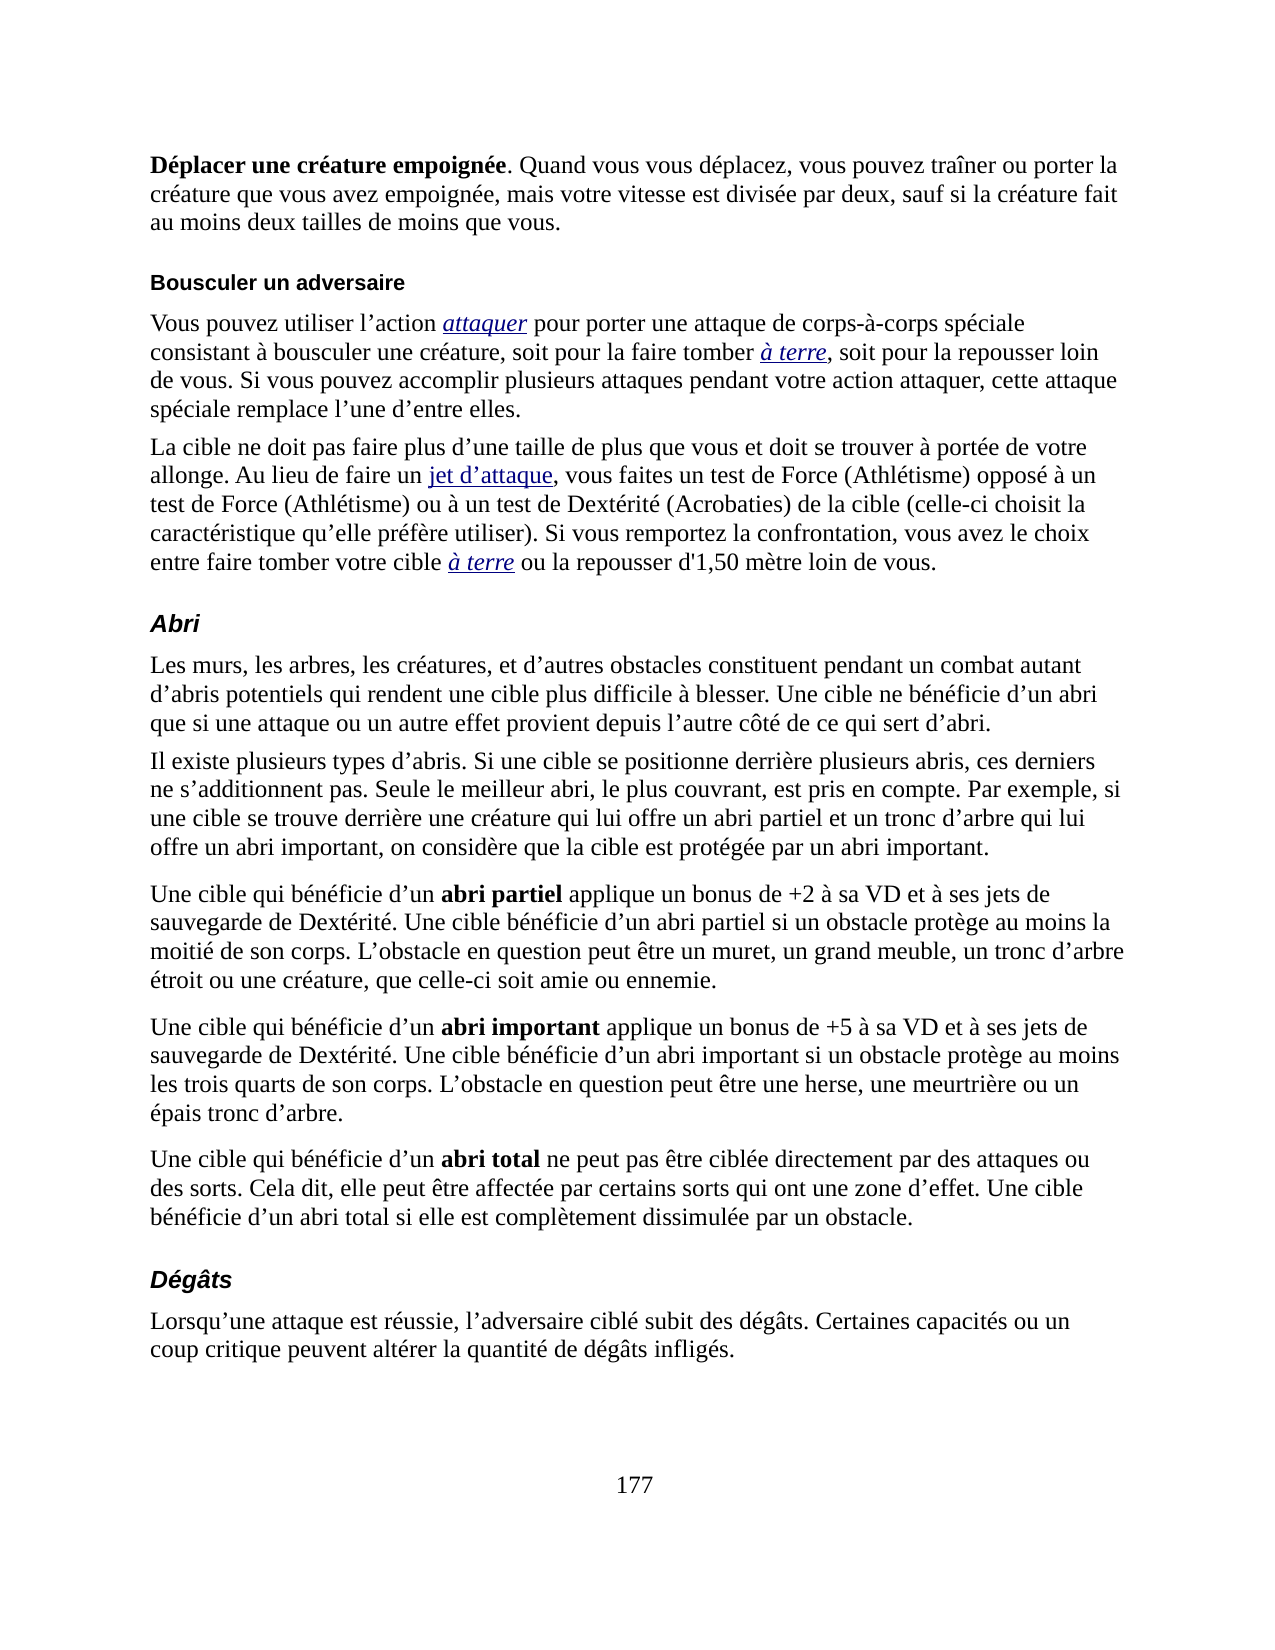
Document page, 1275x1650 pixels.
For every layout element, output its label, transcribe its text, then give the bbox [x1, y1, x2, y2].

text Une cible qui bénéficie d’un abri important applique un bonus de +5 à sa VD et à ses jets de sauvegarde de Dextérité. Une cible bénéficie d’un abri important si un obstacle protège au moins les trois quarts de son corps. L’obstacle en question peut être une herse, une meurtrière ou un épais tronc d’arbre. [150, 1012, 1125, 1127]
text Une cible qui bénéficie d’un abri partiel applique un bonus de +2 à sa VD et à ses jets de sauvegarde de Dextérité. Une cible bénéficie d’un abri partiel si un obstacle protège au moins la moitié de son corps. L’obstacle en question peut être un muret, un grand meuble, un tronc d’arbre étroit ou une créature, que celle-ci soit amie ou ennemie. [150, 879, 1125, 994]
text Il existe plusieurs types d’abris. Si une cible se positionne derrière plusieurs abris, ces derniers ne s’additionnent pas. Seule le meilleur abri, le plus couvrant, est pris en compte. Par exemple, si une cible se trouve derrière une créature qui lui offre un abri partiel et un tronc d’arbre qui lui offre un abri important, on considère que la cible est protégée par un abri important. [150, 746, 1125, 861]
text Les murs, les arbres, les créatures, et d’autres obstacles constituent pendant un combat autant d’abris potentiels qui rendent une cible plus difficile à blesser. Une cible ne bénéficie d’un abri que si une attaque ou un autre effet provient depuis l’autre côté de ce qui sert d’abri. [150, 651, 1125, 737]
text Vous pouvez utiliser l’action attaquer pour porter une attaque de corps-à-corps spéciale consistant à bousculer une créature, soit pour la faire tomber à terre, soit pour la repousser loin de vous. Si vous pouvez accomplir plusieurs attaques pendant votre action attaquer, cette attaque spéciale remplace l’une d’entre elles. [150, 308, 1125, 423]
text La cible ne doit pas faire plus d’une taille de plus que vous et doit se trouver à portée de votre allonge. Au lieu de faire un jet d’attaque, vous faites un test de Force (Athlétisme) opposé à un test de Force (Athlétisme) ou à un test de Dextérité (Acrobaties) de la cible (celle-ci choisit la caractéristique qu’elle préfère utiliser). Si vous remportez la confrontation, vous avez le choix entre faire tomber votre cible à terre ou la repousser d'1,50 mètre loin de vous. [150, 432, 1125, 576]
text Déplacer une créature empoignée. Quand vous vous déplacez, vous pouvez traîner ou porter la créature que vous avez empoignée, mais votre vitesse est divisée par deux, sauf si la créature fait au moins deux tailles de moins que vous. [150, 150, 1125, 236]
subtitle Bousculer un adversaire [150, 270, 1125, 295]
text Lorsqu’une attaque est réussie, l’adversaire ciblé subit des dégâts. Certaines capacités ou un coup critique peuvent altérer la quantité de dégâts infligés. [150, 1306, 1125, 1363]
subtitle Dégâts [150, 1265, 1125, 1293]
text Une cible qui bénéficie d’un abri total ne peut pas être ciblée directement par des attaques ou des sorts. Cela dit, elle peut être affectée par certains sorts qui ont une zone d’effet. Une cible bénéficie d’un abri total si elle est complètement dissimulée par un obstacle. [150, 1144, 1125, 1231]
subtitle Abri [150, 609, 1125, 638]
